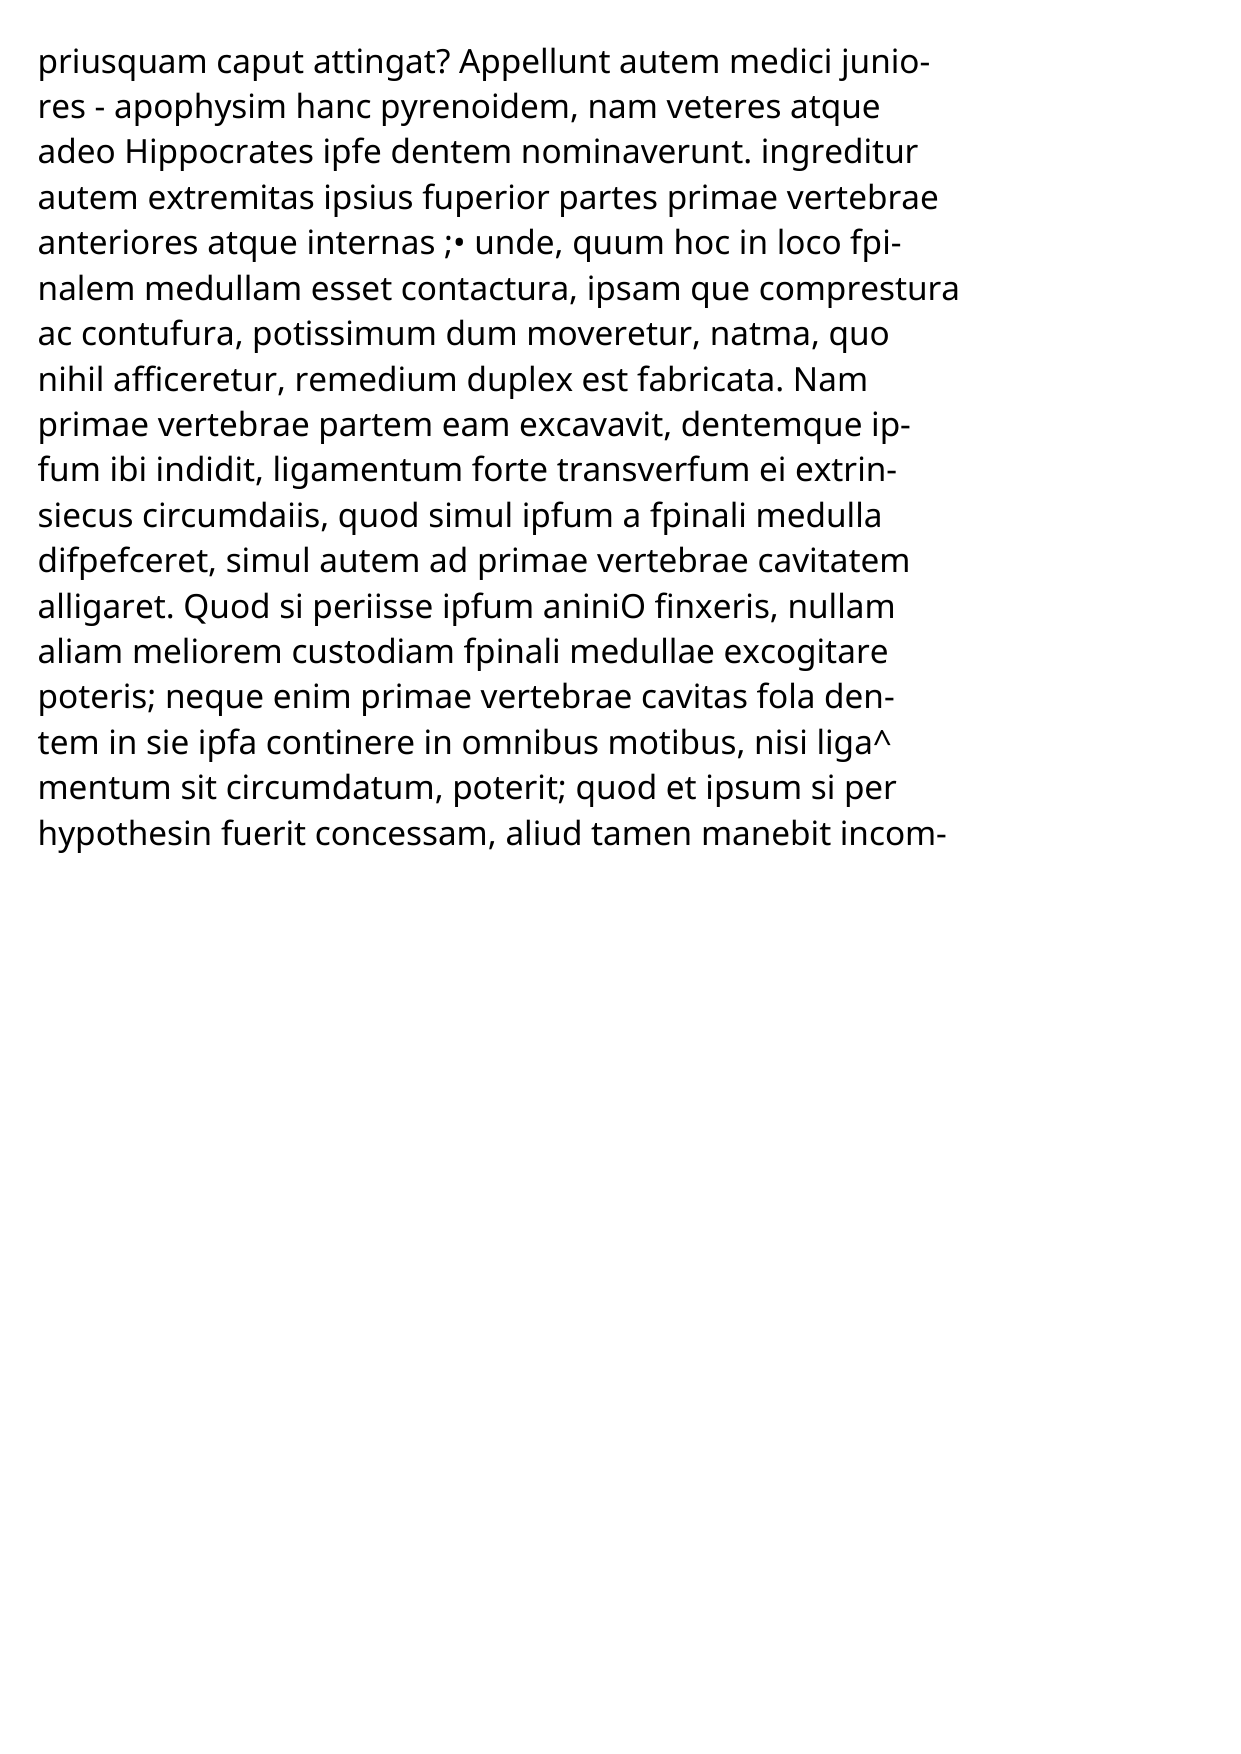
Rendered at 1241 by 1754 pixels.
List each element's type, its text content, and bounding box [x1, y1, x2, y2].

text priusquam caput attingat? Appellunt autem medici junio- res - apophysim hanc pyrenoidem, nam veteres atque adeo Hippocrates ipfe dentem nominaverunt. ingreditur autem extremitas ipsius fuperior partes primae vertebrae anteriores atque internas ;• unde, quum hoc in loco fpi- nalem medullam esset contactura, ipsam que comprestura ac contufura, potissimum dum moveretur, natma, quo nihil afficeretur, remedium duplex est fabricata. Nam primae vertebrae partem eam excavavit, dentemque ip- fum ibi indidit, ligamentum forte transverfum ei extrin- siecus circumdaiis, quod simul ipfum a fpinali medulla difpefceret, simul autem ad primae vertebrae cavitatem alligaret. Quod si periisse ipfum aniniO finxeris, nullam aliam meliorem custodiam fpinali medullae excogitare poteris; neque enim primae vertebrae cavitas fola den- tem in sie ipfa continere in omnibus motibus, nisi liga^ mentum sit circumdatum, poterit; quod et ipsum si per hypothesin fuerit concessam, aliud tamen manebit incom- [37, 37, 1203, 855]
